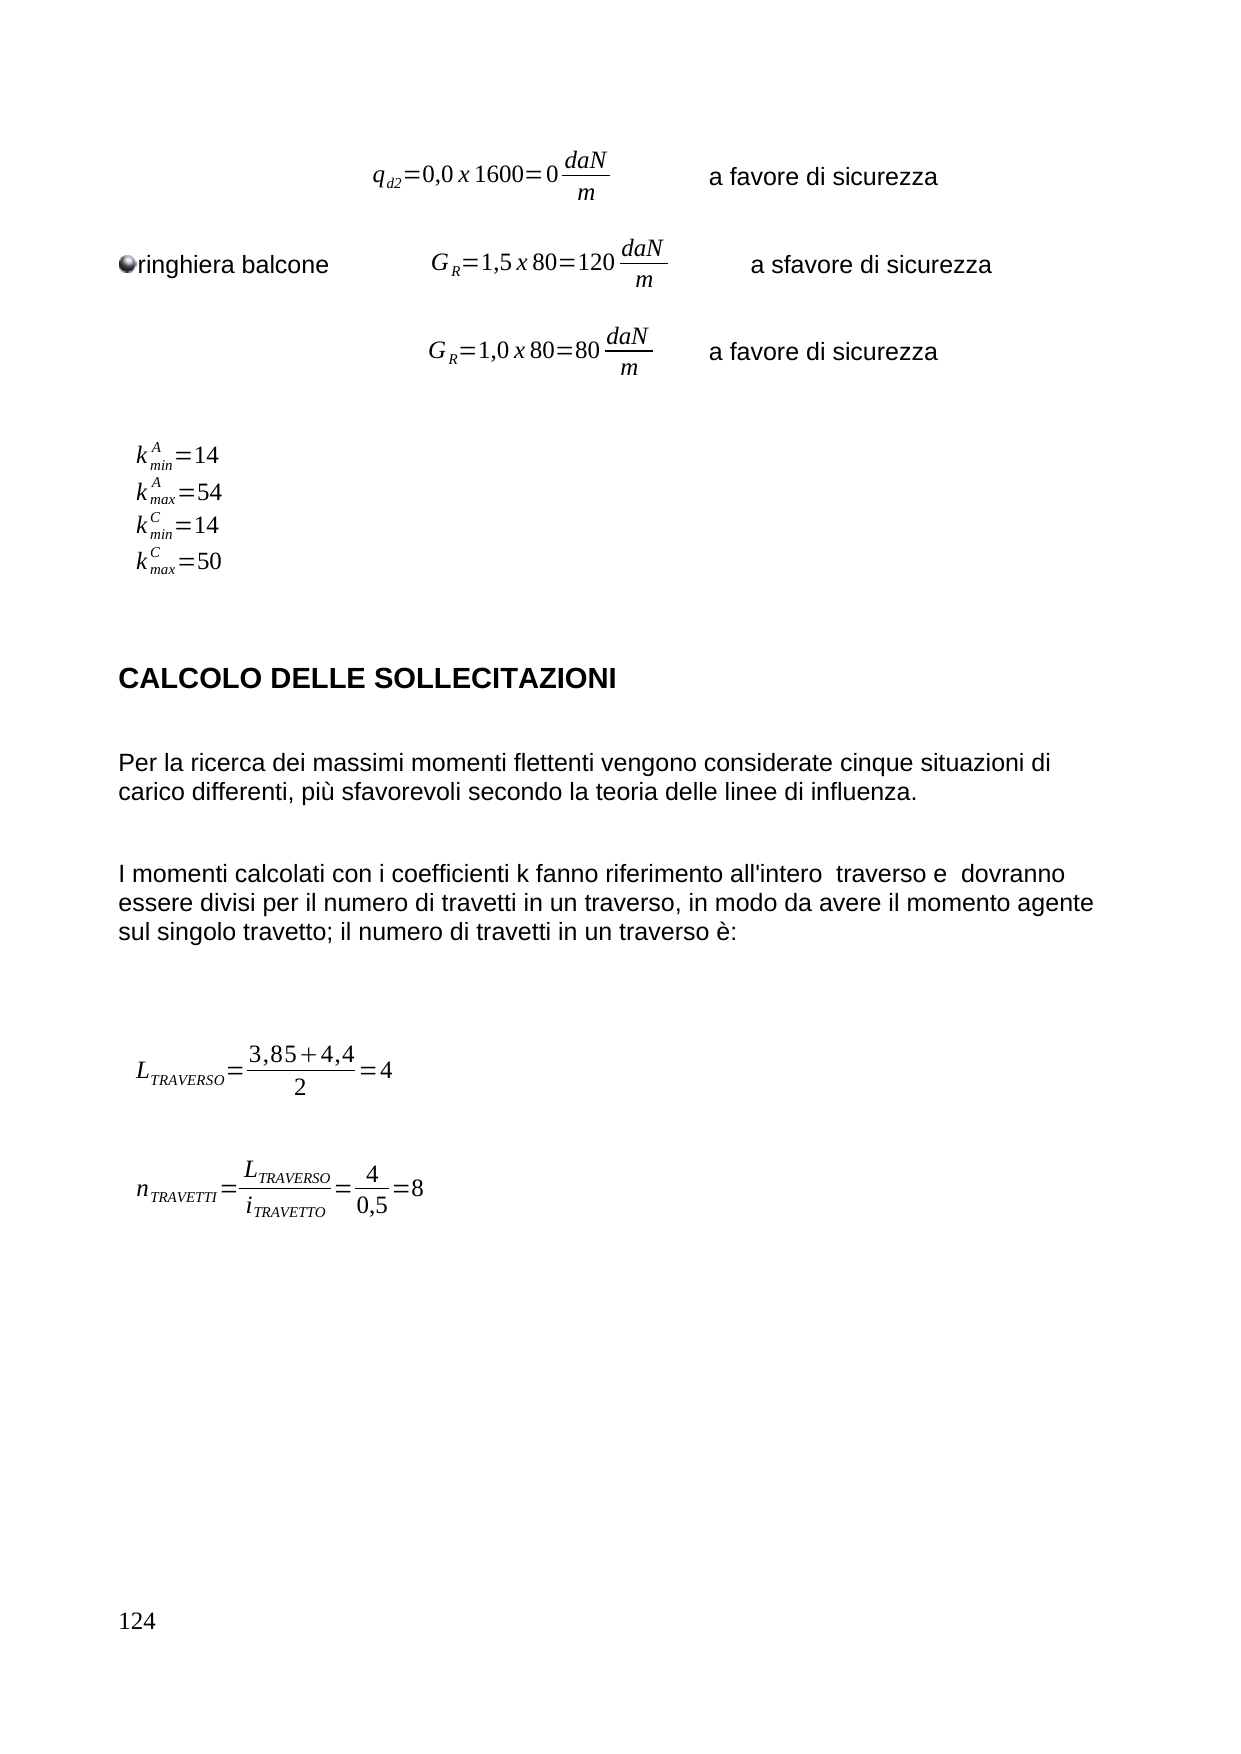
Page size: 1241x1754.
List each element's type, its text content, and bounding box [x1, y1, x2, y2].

text a favore di sicurezza [118, 322, 1122, 381]
text Per la ricerca dei massimi momenti flettenti vengono considerate cinque situazioni di carico differenti, più sfavorevoli secondo la teoria delle linee di influenza. [118, 748, 1122, 805]
text I momenti calcolati con i coefficienti k fanno riferimento all'intero traverso e dovranno essere divisi per il numero di travetti in un traverso, in modo da avere il momento agente sul singolo travetto; il numero di travetti in un traverso è: [118, 859, 1122, 945]
picture [119, 255, 137, 273]
list ringhiera balcone a sfavore di sicurezza [118, 234, 1122, 293]
subtitle CALCOLO DELLE SOLLECITAZIONI [118, 661, 1122, 694]
text a favore di sicurezza [118, 147, 1122, 206]
